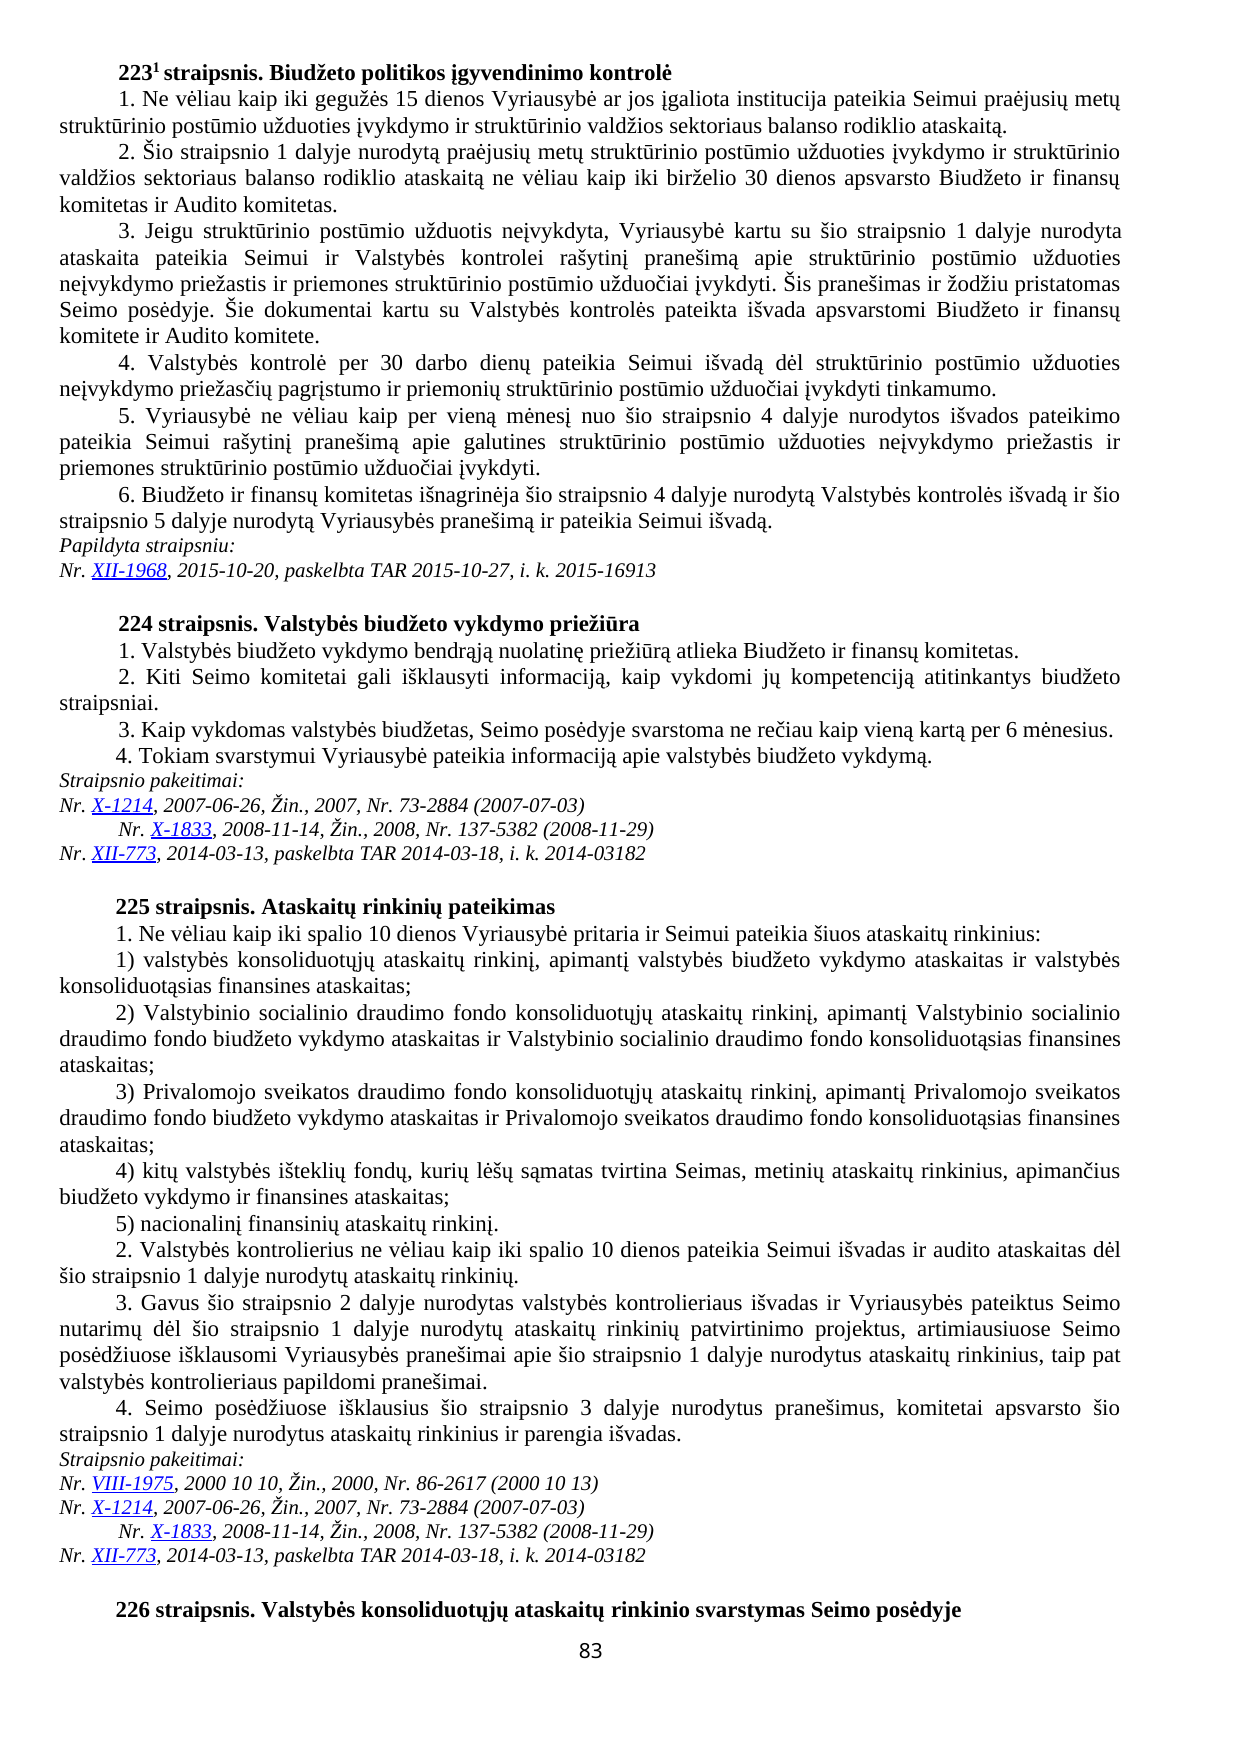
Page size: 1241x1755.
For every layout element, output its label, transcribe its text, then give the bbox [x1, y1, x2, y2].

text Straipsnio pakeitimai: [59, 768, 1122, 792]
text Nr. XII-773, 2014-03-13, paskelbta TAR 2014-03-18, i. k. 2014-03182 [59, 1543, 1122, 1567]
text 2231 straipsnis. Biudžeto politikos įgyvendinimo kontrolė [59, 59, 1122, 85]
text Straipsnio pakeitimai: [59, 1447, 1122, 1471]
text 5. Vyriausybė ne vėliau kaip per vieną mėnesį nuo šio straipsnio 4 dalyje nurodytos išvados pateikimo pateikia Seimui rašytinį pranešimą apie galutines struktūrinio postūmio užduoties neįvykdymo priežastis ir priemones struktūrinio postūmio užduočiai įvykdyti. [59, 402, 1122, 481]
text 1. Ne vėliau kaip iki gegužės 15 dienos Vyriausybė ar jos įgaliota institucija pateikia Seimui praėjusių metų struktūrinio postūmio užduoties įvykdymo ir struktūrinio valdžios sektoriaus balanso rodiklio ataskaitą. [59, 85, 1122, 138]
text Nr. X-1214, 2007-06-26, Žin., 2007, Nr. 73-2884 (2007-07-03) [59, 792, 1122, 817]
text 2. Šio straipsnio 1 dalyje nurodytą praėjusių metų struktūrinio postūmio užduoties įvykdymo ir struktūrinio valdžios sektoriaus balanso rodiklio ataskaitą ne vėliau kaip iki birželio 30 dienos apsvarsto Biudžeto ir finansų komitetas ir Audito komitetas. [59, 138, 1122, 217]
text 1. Ne vėliau kaip iki spalio 10 dienos Vyriausybė pritaria ir Seimui pateikia šiuos ataskaitų rinkinius: [59, 920, 1122, 946]
text Nr. XII-773, 2014-03-13, paskelbta TAR 2014-03-18, i. k. 2014-03182 [59, 841, 1122, 865]
text 3. Gavus šio straipsnio 2 dalyje nurodytas valstybės kontrolieriaus išvadas ir Vyriausybės pateiktus Seimo nutarimų dėl šio straipsnio 1 dalyje nurodytų ataskaitų rinkinių patvirtinimo projektus, artimiausiuose Seimo posėdžiuose išklausomi Vyriausybės pranešimai apie šio straipsnio 1 dalyje nurodytus ataskaitų rinkinius, taip pat valstybės kontrolieriaus papildomi pranešimai. [59, 1289, 1122, 1394]
text Nr. VIII-1975, 2000 10 10, Žin., 2000, Nr. 86-2617 (2000 10 13) [59, 1471, 1122, 1495]
text Nr. XII-1968, 2015-10-20, paskelbta TAR 2015-10-27, i. k. 2015-16913 [59, 557, 1122, 582]
text 4. Tokiam svarstymui Vyriausybė pateikia informaciją apie valstybės biudžeto vykdymą. [59, 742, 1122, 768]
text Nr. X-1214, 2007-06-26, Žin., 2007, Nr. 73-2884 (2007-07-03) [59, 1495, 1122, 1519]
text 224 straipsnis. Valstybės biudžeto vykdymo priežiūra [59, 610, 1122, 637]
text Nr. X-1833, 2008-11-14, Žin., 2008, Nr. 137-5382 (2008-11-29) [59, 817, 1122, 841]
text 4. Valstybės kontrolė per 30 darbo dienų pateikia Seimui išvadą dėl struktūrinio postūmio užduoties neįvykdymo priežasčių pagrįstumo ir priemonių struktūrinio postūmio užduočiai įvykdyti tinkamumo. [59, 349, 1122, 402]
text 3. Jeigu struktūrinio postūmio užduotis neįvykdyta, Vyriausybė kartu su šio straipsnio 1 dalyje nurodyta ataskaita pateikia Seimui ir Valstybės kontrolei rašytinį pranešimą apie struktūrinio postūmio užduoties neįvykdymo priežastis ir priemones struktūrinio postūmio užduočiai įvykdyti. Šis pranešimas ir žodžiu pristatomas Seimo posėdyje. Šie dokumentai kartu su Valstybės kontrolės pateikta išvada apsvarstomi Biudžeto ir finansų komitete ir Audito komitete. [59, 217, 1122, 349]
text 5) nacionalinį finansinių ataskaitų rinkinį. [59, 1210, 1122, 1236]
text 4) kitų valstybės išteklių fondų, kurių lėšų sąmatas tvirtina Seimas, metinių ataskaitų rinkinius, apimančius biudžeto vykdymo ir finansines ataskaitas; [59, 1157, 1122, 1210]
text 3) Privalomojo sveikatos draudimo fondo konsoliduotųjų ataskaitų rinkinį, apimantį Privalomojo sveikatos draudimo fondo biudžeto vykdymo ataskaitas ir Privalomojo sveikatos draudimo fondo konsoliduotąsias finansines ataskaitas; [59, 1078, 1122, 1157]
text 1) valstybės konsoliduotųjų ataskaitų rinkinį, apimantį valstybės biudžeto vykdymo ataskaitas ir valstybės konsoliduotąsias finansines ataskaitas; [59, 946, 1122, 999]
text 2. Valstybės kontrolierius ne vėliau kaip iki spalio 10 dienos pateikia Seimui išvadas ir audito ataskaitas dėl šio straipsnio 1 dalyje nurodytų ataskaitų rinkinių. [59, 1236, 1122, 1289]
text 6. Biudžeto ir finansų komitetas išnagrinėja šio straipsnio 4 dalyje nurodytą Valstybės kontrolės išvadą ir šio straipsnio 5 dalyje nurodytą Vyriausybės pranešimą ir pateikia Seimui išvadą. [59, 481, 1122, 533]
text 2) Valstybinio socialinio draudimo fondo konsoliduotųjų ataskaitų rinkinį, apimantį Valstybinio socialinio draudimo fondo biudžeto vykdymo ataskaitas ir Valstybinio socialinio draudimo fondo konsoliduotąsias finansines ataskaitas; [59, 999, 1122, 1078]
text 2. Kiti Seimo komitetai gali išklausyti informaciją, kaip vykdomi jų kompetenciją atitinkantys biudžeto straipsniai. [59, 663, 1122, 716]
text 226 straipsnis. Valstybės konsoliduotųjų ataskaitų rinkinio svarstymas Seimo posėdyje [68, 1596, 1122, 1622]
text Nr. X-1833, 2008-11-14, Žin., 2008, Nr. 137-5382 (2008-11-29) [59, 1519, 1122, 1543]
text 4. Seimo posėdžiuose išklausius šio straipsnio 3 dalyje nurodytus pranešimus, komitetai apsvarsto šio straipsnio 1 dalyje nurodytus ataskaitų rinkinius ir parengia išvadas. [59, 1394, 1122, 1447]
text 1. Valstybės biudžeto vykdymo bendrąją nuolatinę priežiūrą atlieka Biudžeto ir finansų komitetas. [59, 637, 1122, 663]
text 225 straipsnis. Ataskaitų rinkinių pateikimas [59, 893, 1122, 920]
text Papildyta straipsniu: [59, 533, 1122, 557]
text 3. Kaip vykdomas valstybės biudžetas, Seimo posėdyje svarstoma ne rečiau kaip vieną kartą per 6 mėnesius. [59, 716, 1122, 742]
